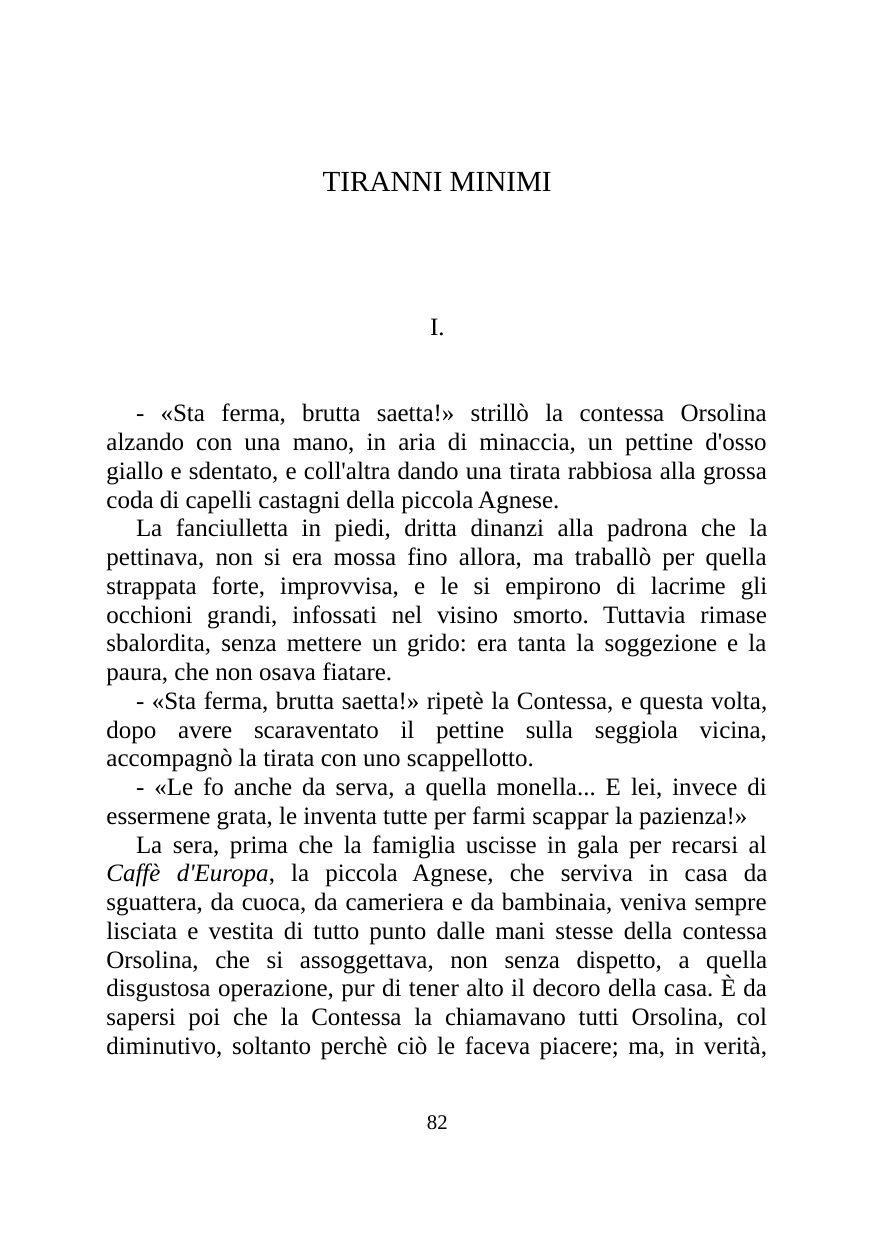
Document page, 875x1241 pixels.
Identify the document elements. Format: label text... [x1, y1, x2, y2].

text - «Le fo anche da serva, a quella monella... E lei, invece di essermene grata, le inventa tutte per farmi scappar la pazienza!» [106, 772, 768, 830]
text La sera, prima che la famiglia uscisse in gala per recarsi al Caffè d'Europa, la piccola Agnese, che serviva in casa da sguattera, da cuoca, da cameriera e da bambinaia, veniva sempre lisciata e vestita di tutto punto dalle mani stesse della contessa Orsolina, che si assoggettava, non senza dispetto, a quella disgustosa operazione, pur di tener alto il decoro della casa. È da sapersi poi che la Contessa la chiamavano tutti Orsolina, col diminutivo, soltanto perchè ciò le faceva piacere; ma, in verità, [106, 830, 768, 1060]
text - «Sta ferma, brutta saetta!» ripetè la Contessa, e questa volta, dopo avere scaraventato il pettine sulla seggiola vicina, accompagnò la tirata con uno scappellotto. [106, 686, 768, 772]
text - «Sta ferma, brutta saetta!» strillò la contessa Orsolina alzando con una mano, in aria di minaccia, un pettine d'osso giallo e sdentato, e coll'altra dando una tirata rabbiosa alla grossa coda di capelli castagni della piccola Agnese. [106, 398, 768, 513]
text I. [106, 312, 768, 341]
text TIRANNI MINIMI [106, 164, 768, 197]
text La fanciulletta in piedi, dritta dinanzi alla padrona che la pettinava, non si era mossa fino allora, ma traballò per quella strappata forte, improvvisa, e le si empirono di lacrime gli occhioni grandi, infossati nel visino smorto. Tuttavia rimase sbalordita, senza mettere un grido: era tanta la soggezione e la paura, che non osava fiatare. [106, 513, 768, 686]
